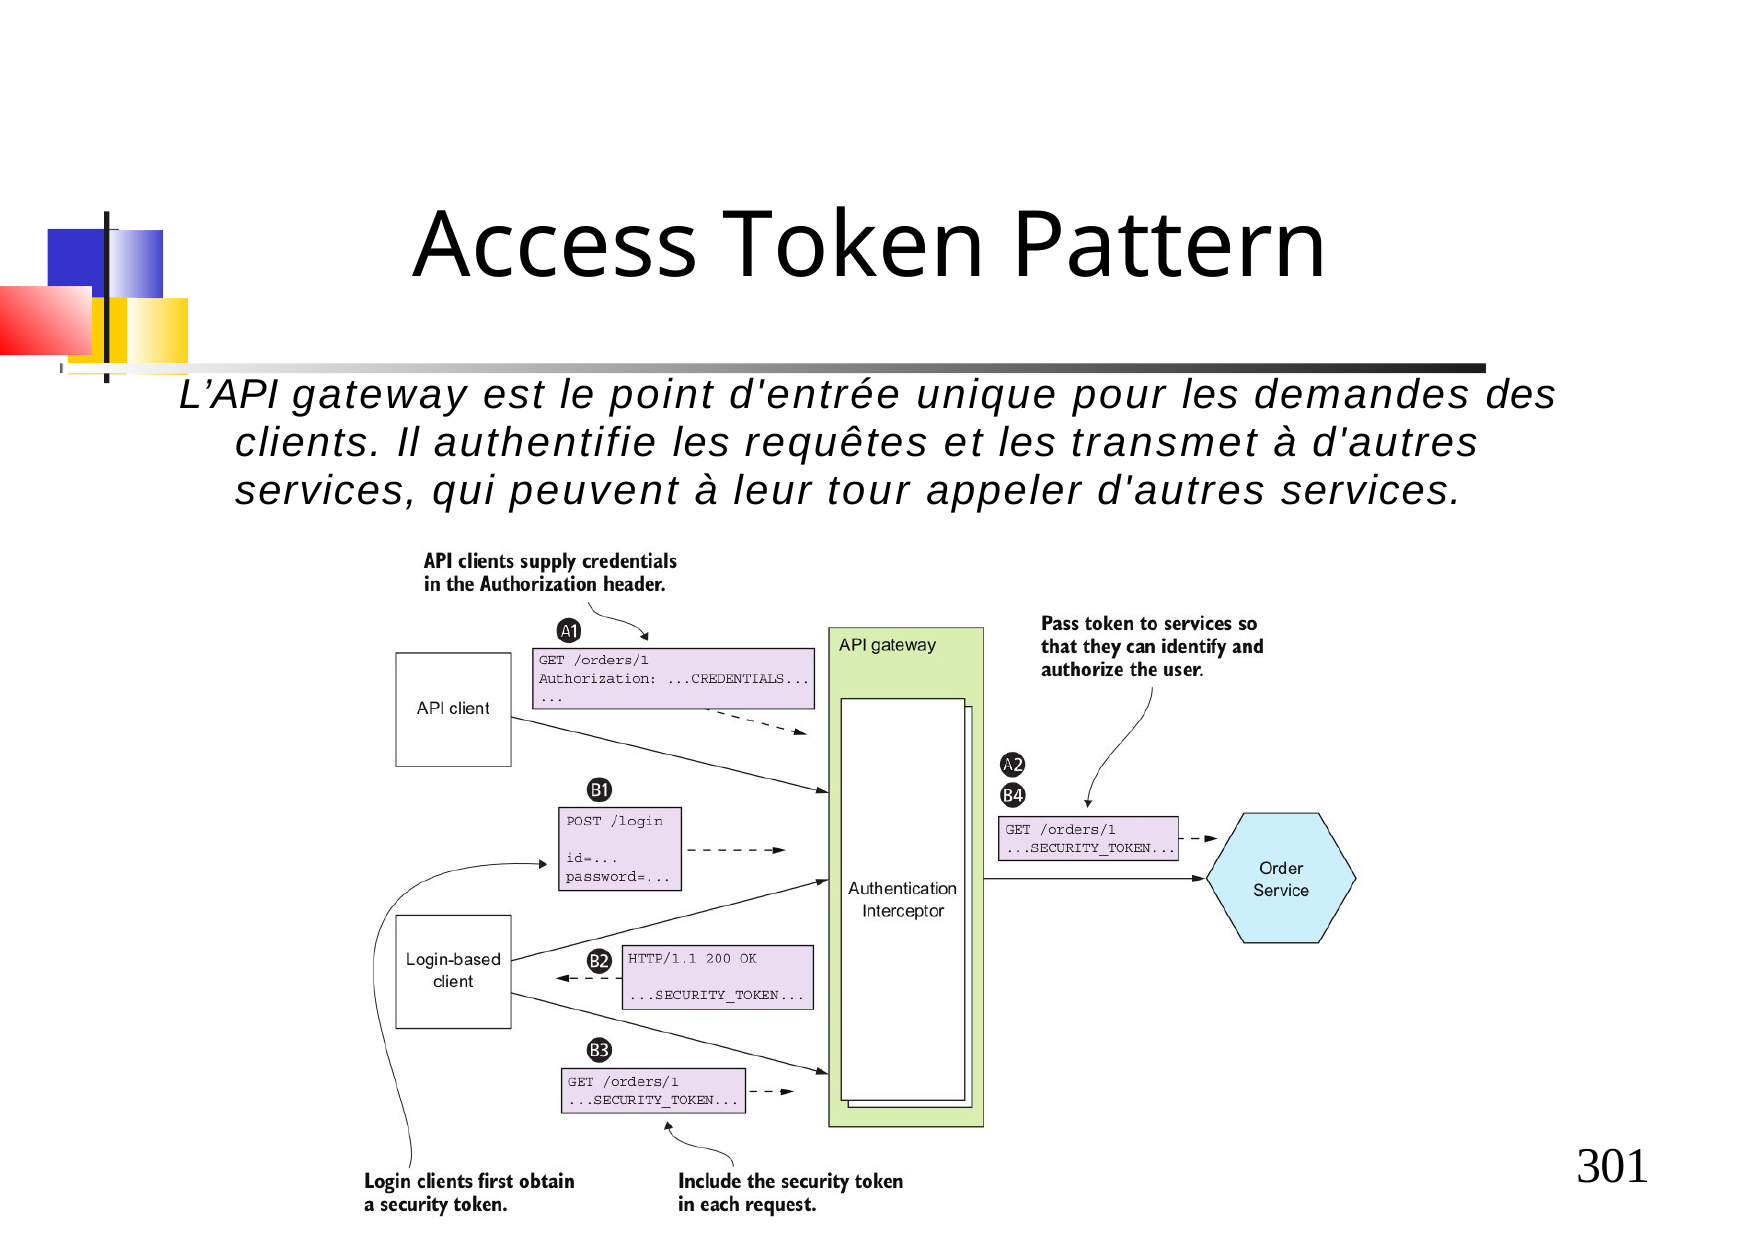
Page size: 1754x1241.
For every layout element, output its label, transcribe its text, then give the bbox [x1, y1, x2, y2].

title Access Token Pattern [375, 183, 1368, 365]
text_box L’API gateway est le point d'entrée unique pour les demandes des clients. Il authentifie les requêtes et les transmet à d'autres services, qui peuvent à leur tour appeler d'autres services. [176, 365, 1568, 514]
picture [0, 285, 92, 355]
slide_number 301 [1569, 1135, 1660, 1241]
picture [362, 547, 1363, 1217]
picture [60, 229, 375, 384]
